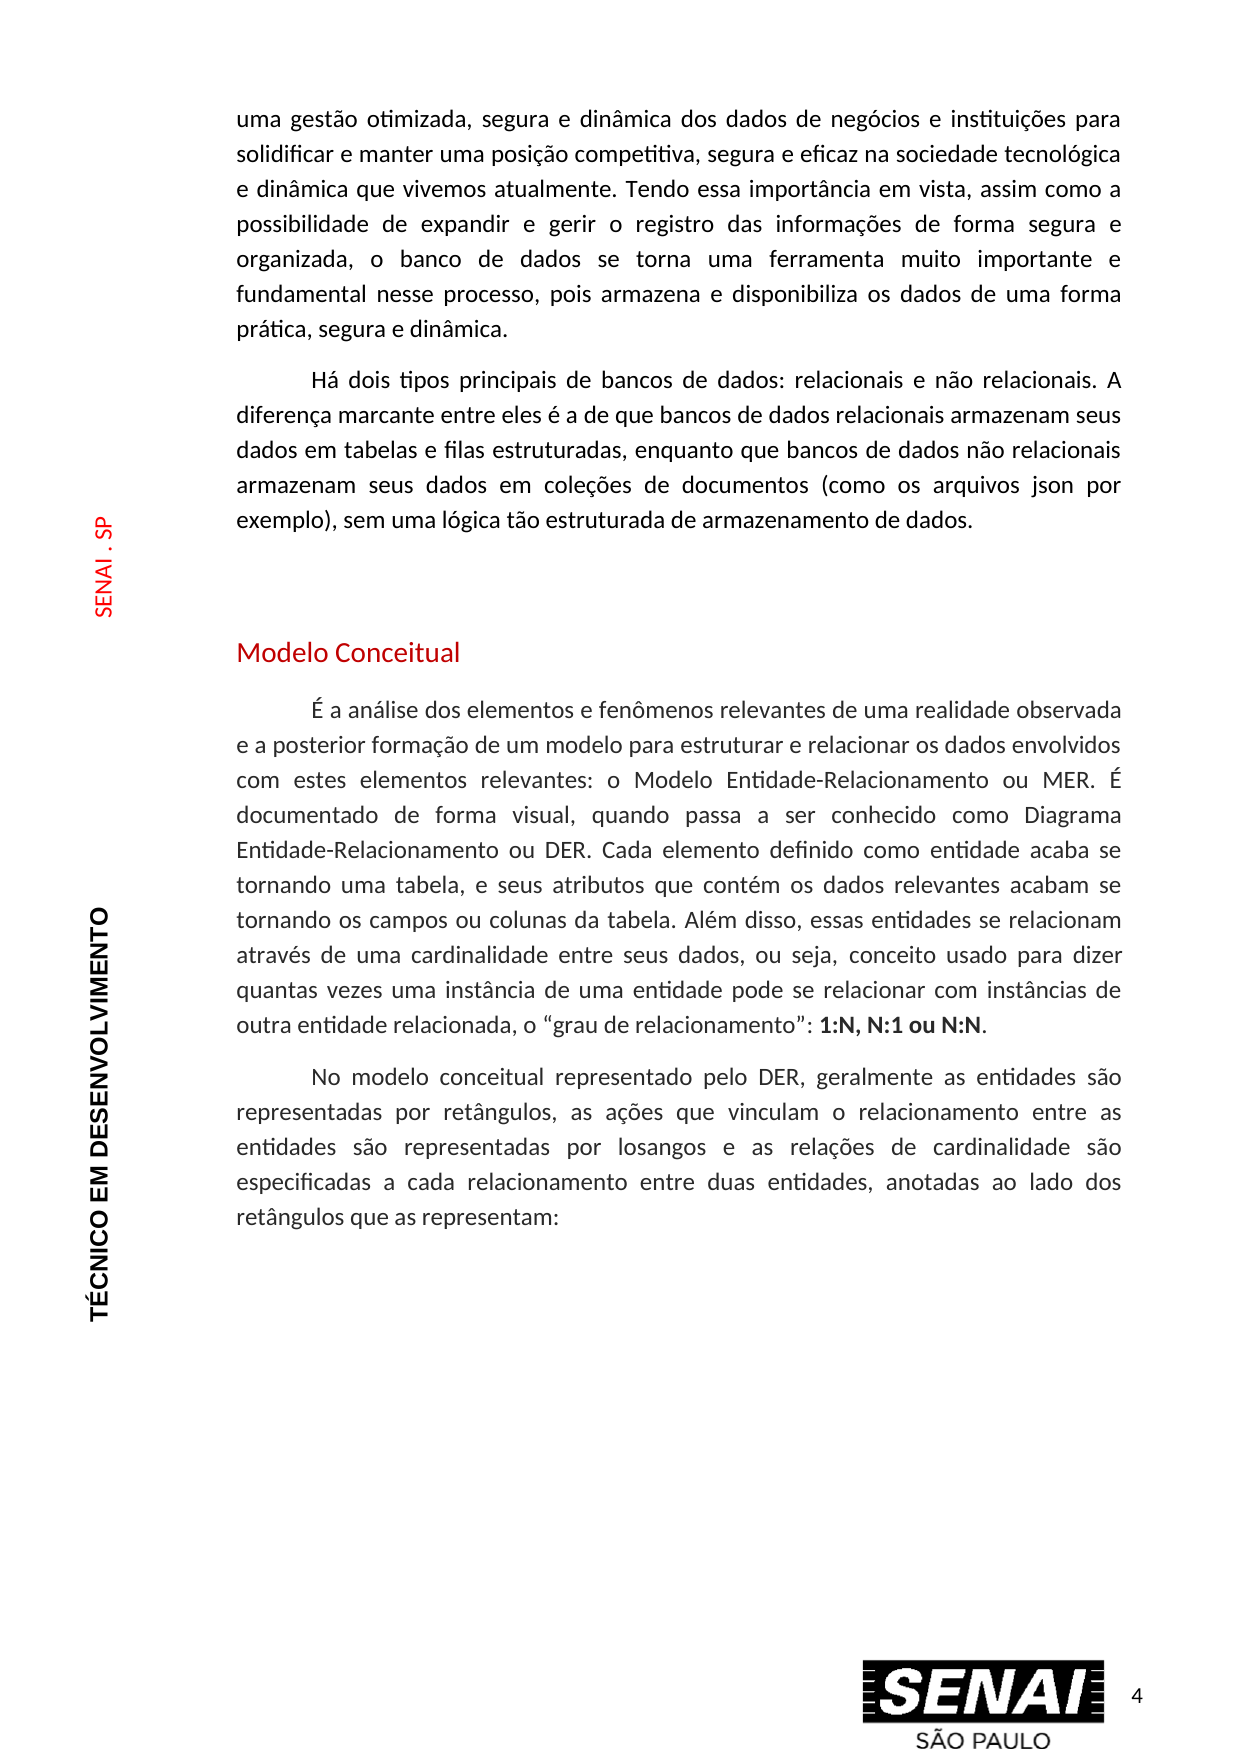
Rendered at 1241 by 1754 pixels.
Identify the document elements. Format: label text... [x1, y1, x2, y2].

text É a análise dos elementos e fenômenos relevantes de uma realidade observada e a posterior formação de um modelo para estruturar e relacionar os dados envolvidos com estes elementos relevantes: o Modelo Entidade-Relacionamento ou MER. É documentado de forma visual, quando passa a ser conhecido como Diagrama Entidade-Relacionamento ou DER. Cada elemento definido como entidade acaba se tornando uma tabela, e seus atributos que contém os dados relevantes acabam se tornando os campos ou colunas da tabela. Além disso, essas entidades se relacionam através de uma cardinalidade entre seus dados, ou seja, conceito usado para dizer quantas vezes uma instância de uma entidade pode se relacionar com instâncias de outra entidade relacionada, o “grau de relacionamento”: 1:N, N:1 ou N:N. [236, 694, 1123, 1040]
subtitle Modelo Conceitual [236, 634, 1123, 669]
text uma gestão otimizada, segura e dinâmica dos dados de negócios e instituições para solidificar e manter uma posição competitiva, segura e eficaz na sociedade tecnológica e dinâmica que vivemos atualmente. Tendo essa importância em vista, assim como a possibilidade de expandir e gerir o registro das informações de forma segura e organizada, o banco de dados se torna uma ferramenta muito importante e fundamental nesse processo, pois armazena e disponibiliza os dados de uma forma prática, segura e dinâmica. [236, 103, 1123, 343]
text Há dois tipos principais de bancos de dados: relacionais e não relacionais. A diferença marcante entre eles é a de que bancos de dados relacionais armazenam seus dados em tabelas e filas estruturadas, enquanto que bancos de dados não relacionais armazenam seus dados em coleções de documentos (como os arquivos json por exemplo), sem uma lógica tão estruturada de armazenamento de dados. [236, 365, 1123, 535]
picture [862, 1653, 1109, 1749]
text No modelo conceitual representado pelo DER, geralmente as entidades são representadas por retângulos, as ações que vinculam o relacionamento entre as entidades são representadas por losangos e as relações de cardinalidade são especificadas a cada relacionamento entre duas entidades, anotadas ao lado dos retângulos que as representam: [236, 1061, 1123, 1231]
